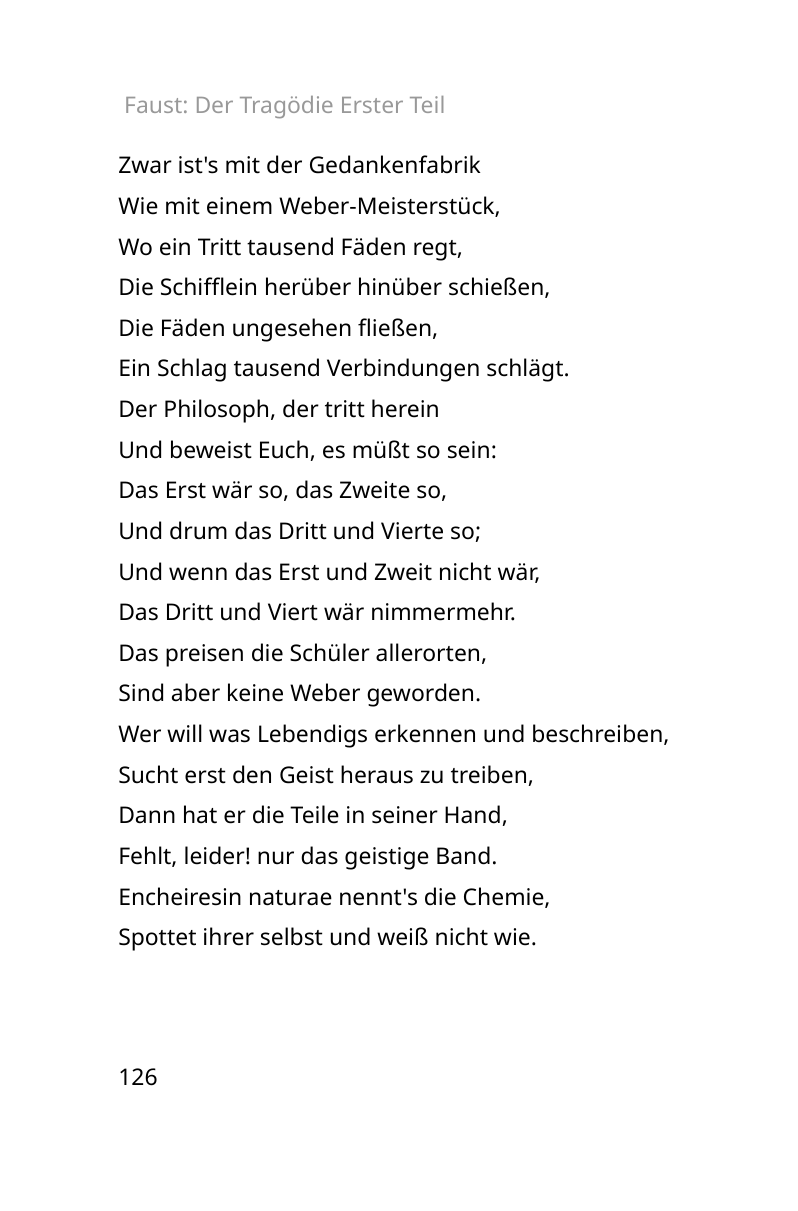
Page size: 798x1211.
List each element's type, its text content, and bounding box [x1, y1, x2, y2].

text Zwar ist's mit der Gedankenfabrik Wie mit einem Weber-Meisterstück, Wo ein Tritt tausend Fäden regt, Die Schifflein herüber hinüber schießen, Die Fäden ungesehen fließen, Ein Schlag tausend Verbindungen schlägt. Der Philosoph, der tritt herein Und beweist Euch, es müßt so sein: Das Erst wär so, das Zweite so, Und drum das Dritt und Vierte so; Und wenn das Erst und Zweit nicht wär, Das Dritt und Viert wär nimmermehr. Das preisen die Schüler allerorten, Sind aber keine Weber geworden. Wer will was Lebendigs erkennen und beschreiben, Sucht erst den Geist heraus zu treiben, Dann hat er die Teile in seiner Hand, Fehlt, leider! nur das geistige Band. Encheiresin naturae nennt's die Chemie, Spottet ihrer selbst und weiß nicht wie. [118, 149, 679, 952]
